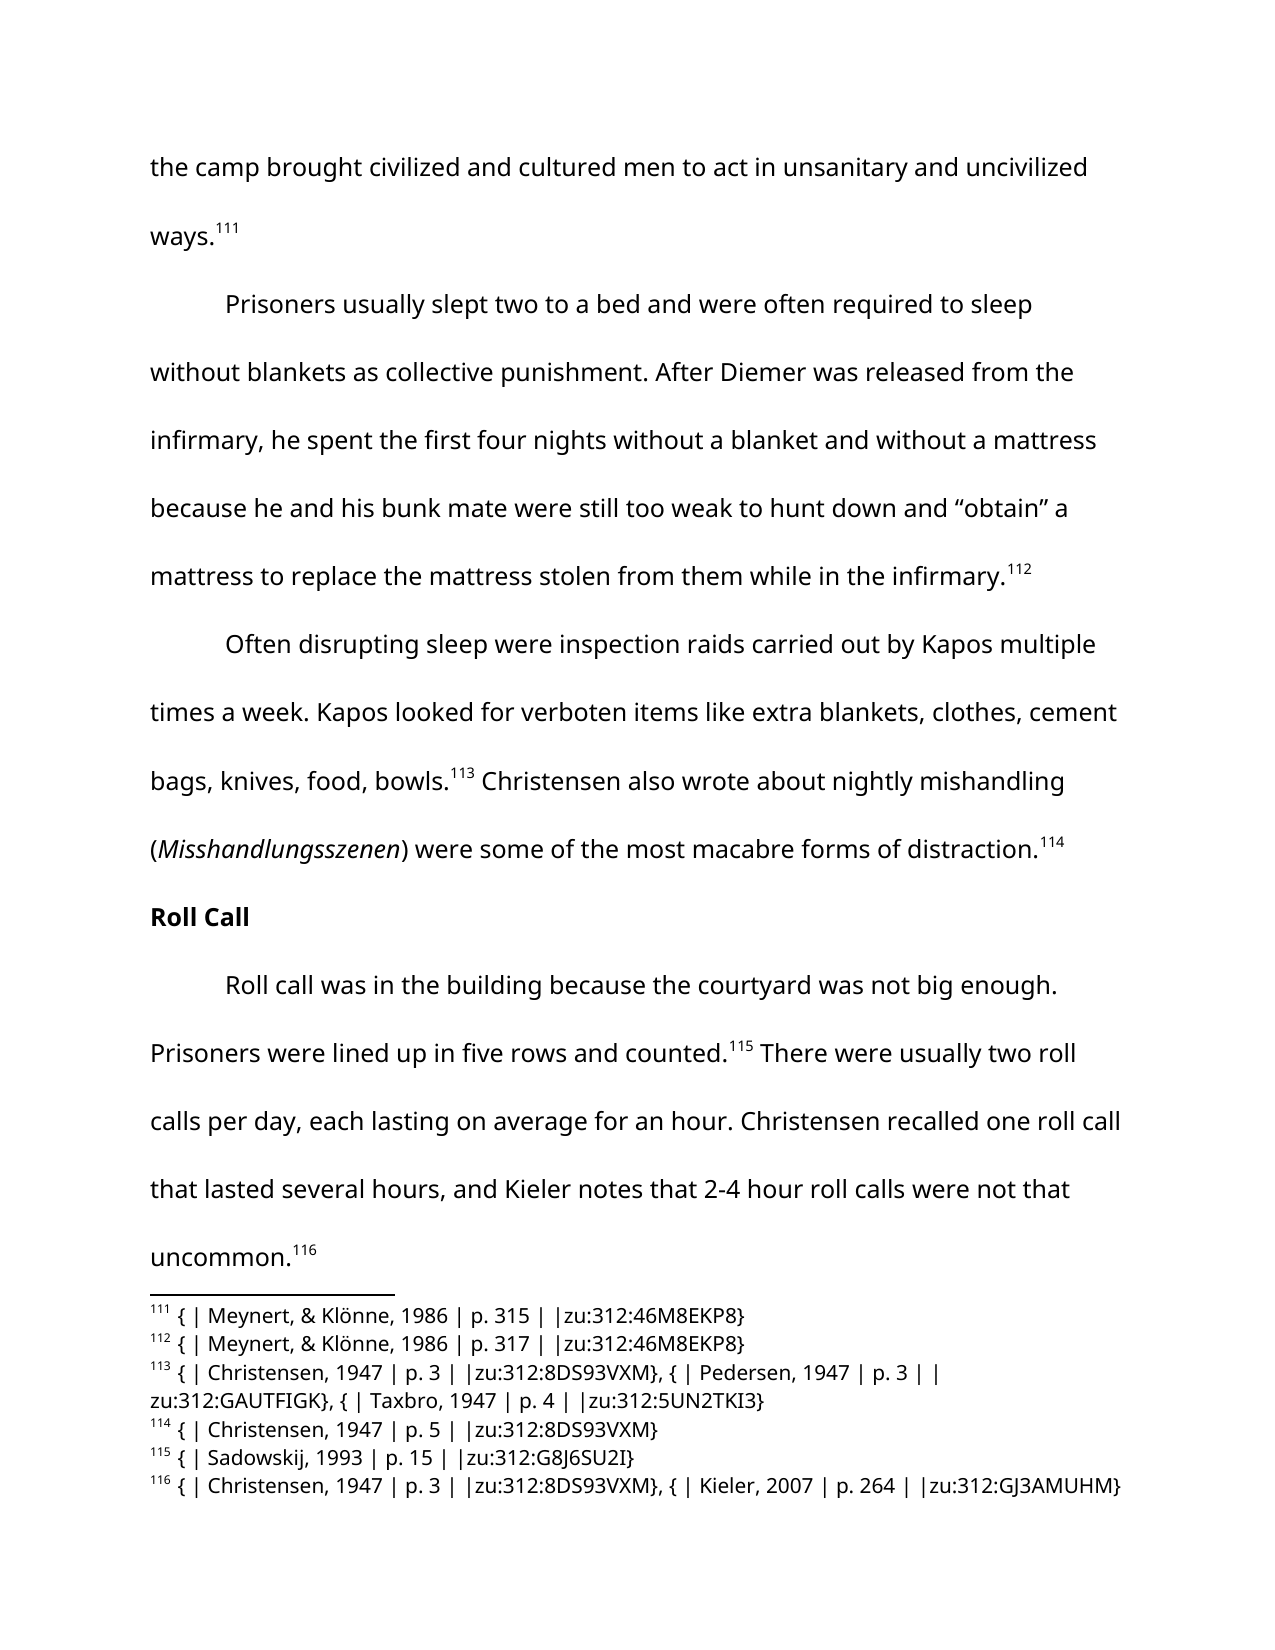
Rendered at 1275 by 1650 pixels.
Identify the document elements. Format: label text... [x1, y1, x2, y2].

text { | Meynert, & Klönne, 1986 | p. 315 | |zu:312:46M8EKP8} [150, 1301, 1125, 1329]
text Prisoners usually slept two to a bed and were often required to sleep without blankets as collective punishment. After Diemer was released from the infirmary, he spent the first four nights without a blanket and without a mattress because he and his bunk mate were still too weak to hunt down and “obtain” a mattress to replace the mattress stolen from them while in the infirmary. [150, 286, 1125, 593]
text { | Meynert, & Klönne, 1986 | p. 317 | |zu:312:46M8EKP8} [150, 1329, 1125, 1358]
text { | Christensen, 1947 | p. 5 | |zu:312:8DS93VXM} [150, 1415, 1125, 1443]
text Often disrupting sleep were inspection raids carried out by Kapos multiple times a week. Kapos looked for verboten items like extra blankets, clothes, cement bags, knives, food, bowls. Christensen also wrote about nightly mishandling (Misshandlungsszenen) were some of the most macabre forms of distraction. [150, 627, 1125, 865]
text Roll Call [150, 899, 1125, 933]
text Roll call was in the building because the courtyard was not big enough. Prisoners were lined up in five rows and counted. There were usually two roll calls per day, each lasting on average for an hour. Christensen recalled one roll call that lasted several hours, and Kieler notes that 2-4 hour roll calls were not that uncommon. [150, 967, 1125, 1274]
text { | Sadowskij, 1993 | p. 15 | |zu:312:G8J6SU2I} [150, 1443, 1125, 1472]
text { | Christensen, 1947 | p. 3 | |zu:312:8DS93VXM}, { | Kieler, 2007 | p. 264 | |zu:312:GJ3AMUHM} [150, 1472, 1125, 1500]
text the camp brought civilized and cultured men to act in unsanitary and uncivilized ways. [150, 150, 1125, 252]
text { | Christensen, 1947 | p. 3 | |zu:312:8DS93VXM}, { | Pedersen, 1947 | p. 3 | |zu:312:GAUTFIGK}, { | Taxbro, 1947 | p. 4 | |zu:312:5UN2TKI3} [150, 1358, 1125, 1415]
